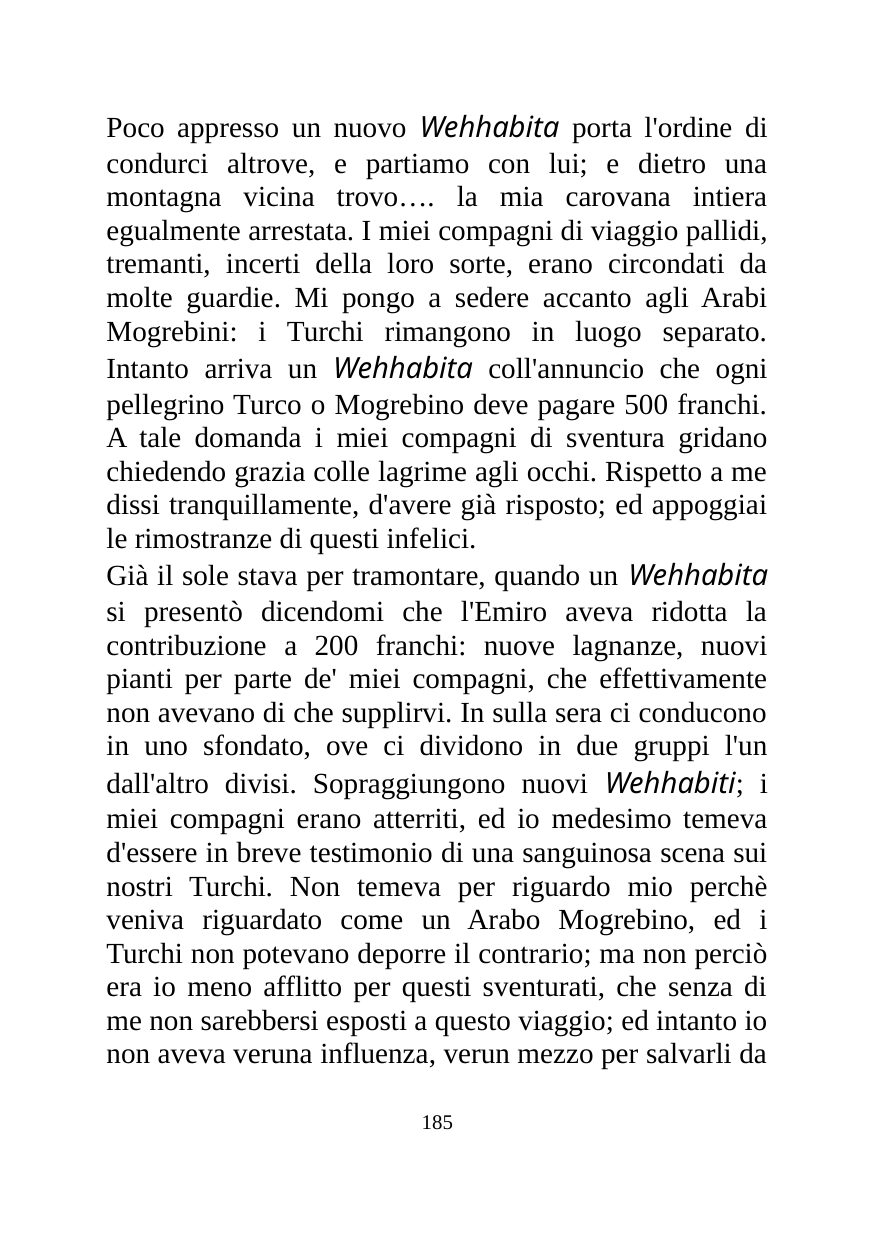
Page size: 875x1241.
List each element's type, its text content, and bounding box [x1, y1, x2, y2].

text Poco appresso un nuovo Wehhabita porta l'ordine di condurci altrove, e partiamo con lui; e dietro una montagna vicina trovo…. la mia carovana intiera egualmente arrestata. I miei compagni di viaggio pallidi, tremanti, incerti della loro sorte, erano circondati da molte guardie. Mi pongo a sedere accanto agli Arabi Mogrebini: i Turchi rimangono in luogo separato. Intanto arriva un Wehhabita coll'annuncio che ogni pellegrino Turco o Mogrebino deve pagare 500 franchi. A tale domanda i miei compagni di sventura gridano chiedendo grazia colle lagrime agli occhi. Rispetto a me dissi tranquillamente, d'avere già risposto; ed appoggiai le rimostranze di questi infelici. [106, 106, 768, 554]
text Già il sole stava per tramontare, quando un Wehhabita si presentò dicendomi che l'Emiro aveva ridotta la contribuzione a 200 franchi: nuove lagnanze, nuovi pianti per parte de' miei compagni, che effettivamente non avevano di che supplirvi. In sulla sera ci conducono in uno sfondato, ove ci dividono in due gruppi l'un dall'altro divisi. Sopraggiungono nuovi Wehhabiti; i miei compagni erano atterriti, ed io medesimo temeva d'essere in breve testimonio di una sanguinosa scena sui nostri Turchi. Non temeva per riguardo mio perchè veniva riguardato come un Arabo Mogrebino, ed i Turchi non potevano deporre il contrario; ma non perciò era io meno afflitto per questi sventurati, che senza di me non sarebbersi esposti a questo viaggio; ed intanto io non aveva veruna influenza, verun mezzo per salvarli da [106, 554, 768, 1070]
